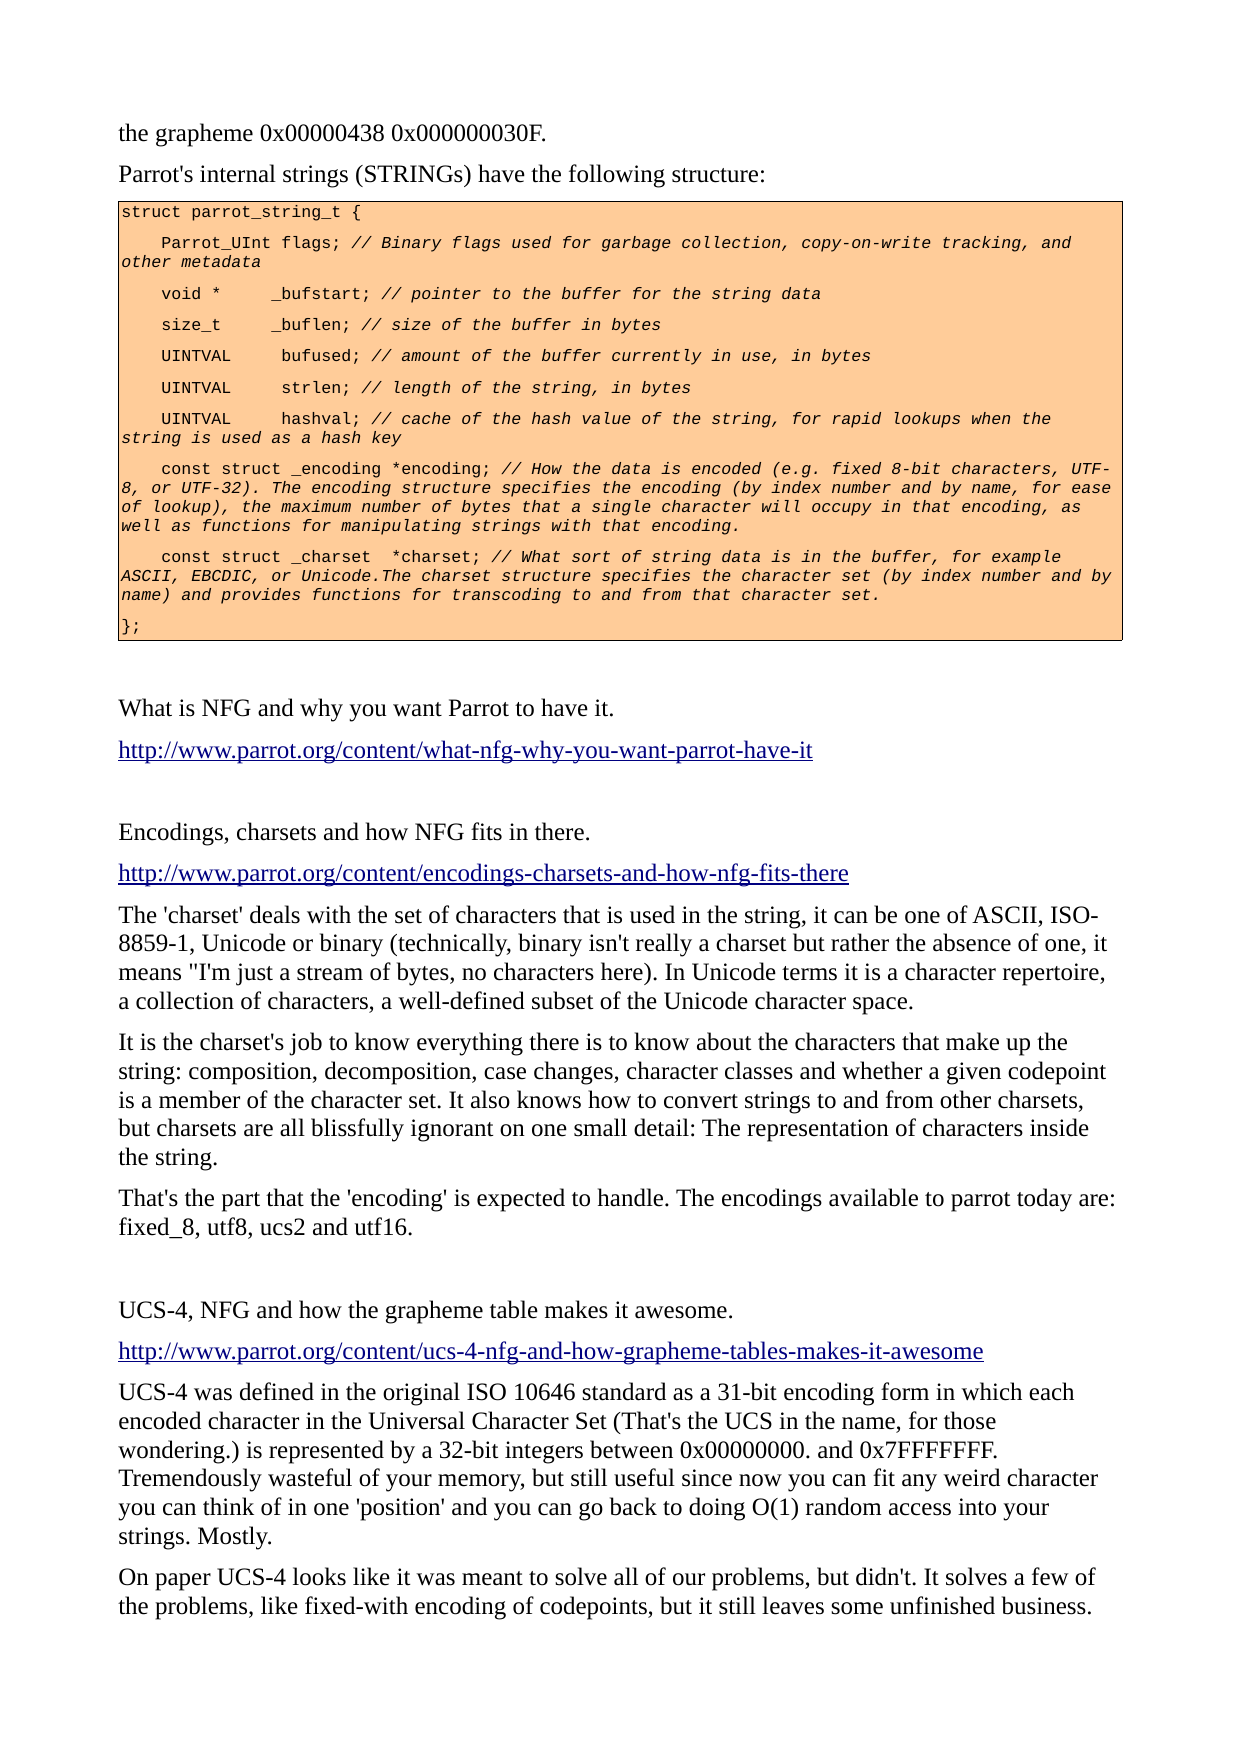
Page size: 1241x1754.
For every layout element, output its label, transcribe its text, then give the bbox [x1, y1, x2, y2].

text }; [119, 615, 1122, 640]
text http://www.parrot.org/content/what-nfg-why-you-want-parrot-have-it [118, 735, 1122, 763]
text Parrot_UInt flags; // Binary flags used for garbage collection, copy-on-write tracking, and other metadata [119, 232, 1122, 273]
text UCS-4, NFG and how the grapheme table makes it awesome. [118, 1295, 1122, 1323]
text UCS-4 was defined in the original ISO 10646 standard as a 31-bit encoding form in which each encoded character in the Universal Character Set (That's the UCS in the name, for those wondering.) is represented by a 32-bit integers between 0x00000000. and 0x7FFFFFFF. Tremendously wasteful of your memory, but still useful since now you can fit any weird character you can think of in one 'position' and you can go back to doing O(1) random access into your strings. Mostly. [118, 1377, 1122, 1550]
text void * _bufstart; // pointer to the buffer for the string data [119, 282, 1122, 304]
text http://www.parrot.org/content/encodings-charsets-and-how-nfg-fits-there [118, 858, 1122, 887]
text const struct _encoding *encoding; // How the data is encoded (e.g. fixed 8-bit characters, UTF-8, or UTF-32). The encoding structure specifies the encoding (by index number and by name, for ease of lookup), the maximum number of bytes that a single character will occupy in that encoding, as well as functions for manipulating strings with that encoding. [119, 458, 1122, 536]
text That's the part that the 'encoding' is expected to handle. The encodings available to parrot today are: fixed_8, utf8, ucs2 and utf16. [118, 1183, 1122, 1241]
text http://www.parrot.org/content/ucs-4-nfg-and-how-grapheme-tables-makes-it-awesome [118, 1336, 1122, 1365]
text struct parrot_string_t { [119, 202, 1122, 222]
text const struct _charset *charset; // What sort of string data is in the buffer, for example ASCII, EBCDIC, or Unicode.The charset structure specifies the character set (by index number and by name) and provides functions for transcoding to and from that character set. [119, 546, 1122, 605]
text UINTVAL bufused; // amount of the buffer currently in use, in bytes [119, 345, 1122, 367]
text The 'charset' deals with the set of characters that is used in the string, it can be one of ASCII, ISO-8859-1, Unicode or binary (technically, binary isn't really a charset but rather the absence of one, it means "I'm just a stream of bytes, no characters here). In Unicode terms it is a character repertoire, a collection of characters, a well-defined subset of the Unicode character space. [118, 900, 1122, 1015]
text On paper UCS-4 looks like it was meant to solve all of our problems, but didn't. It solves a few of the problems, like fixed-with encoding of codepoints, but it still leaves some unfinished business. [118, 1562, 1122, 1620]
text the grapheme 0x00000438 0x000000030F. [118, 118, 1122, 147]
text Encodings, charsets and how NFG fits in there. [118, 817, 1122, 846]
text size_t _buflen; // size of the buffer in bytes [119, 313, 1122, 335]
text UINTVAL hashval; // cache of the hash value of the string, for rapid lookups when the string is used as a hash key [119, 408, 1122, 448]
text UINTVAL strlen; // length of the string, in bytes [119, 376, 1122, 398]
text It is the charset's job to know everything there is to know about the characters that make up the string: composition, decomposition, case changes, character classes and whether a given codepoint is a member of the character set. It also knows how to convert strings to and from other charsets, but charsets are all blissfully ignorant on one small detail: The representation of characters inside the string. [118, 1027, 1122, 1171]
text Parrot's internal strings (STRINGs) have the following structure: [118, 159, 1122, 188]
text What is NFG and why you want Parrot to have it. [118, 693, 1122, 722]
